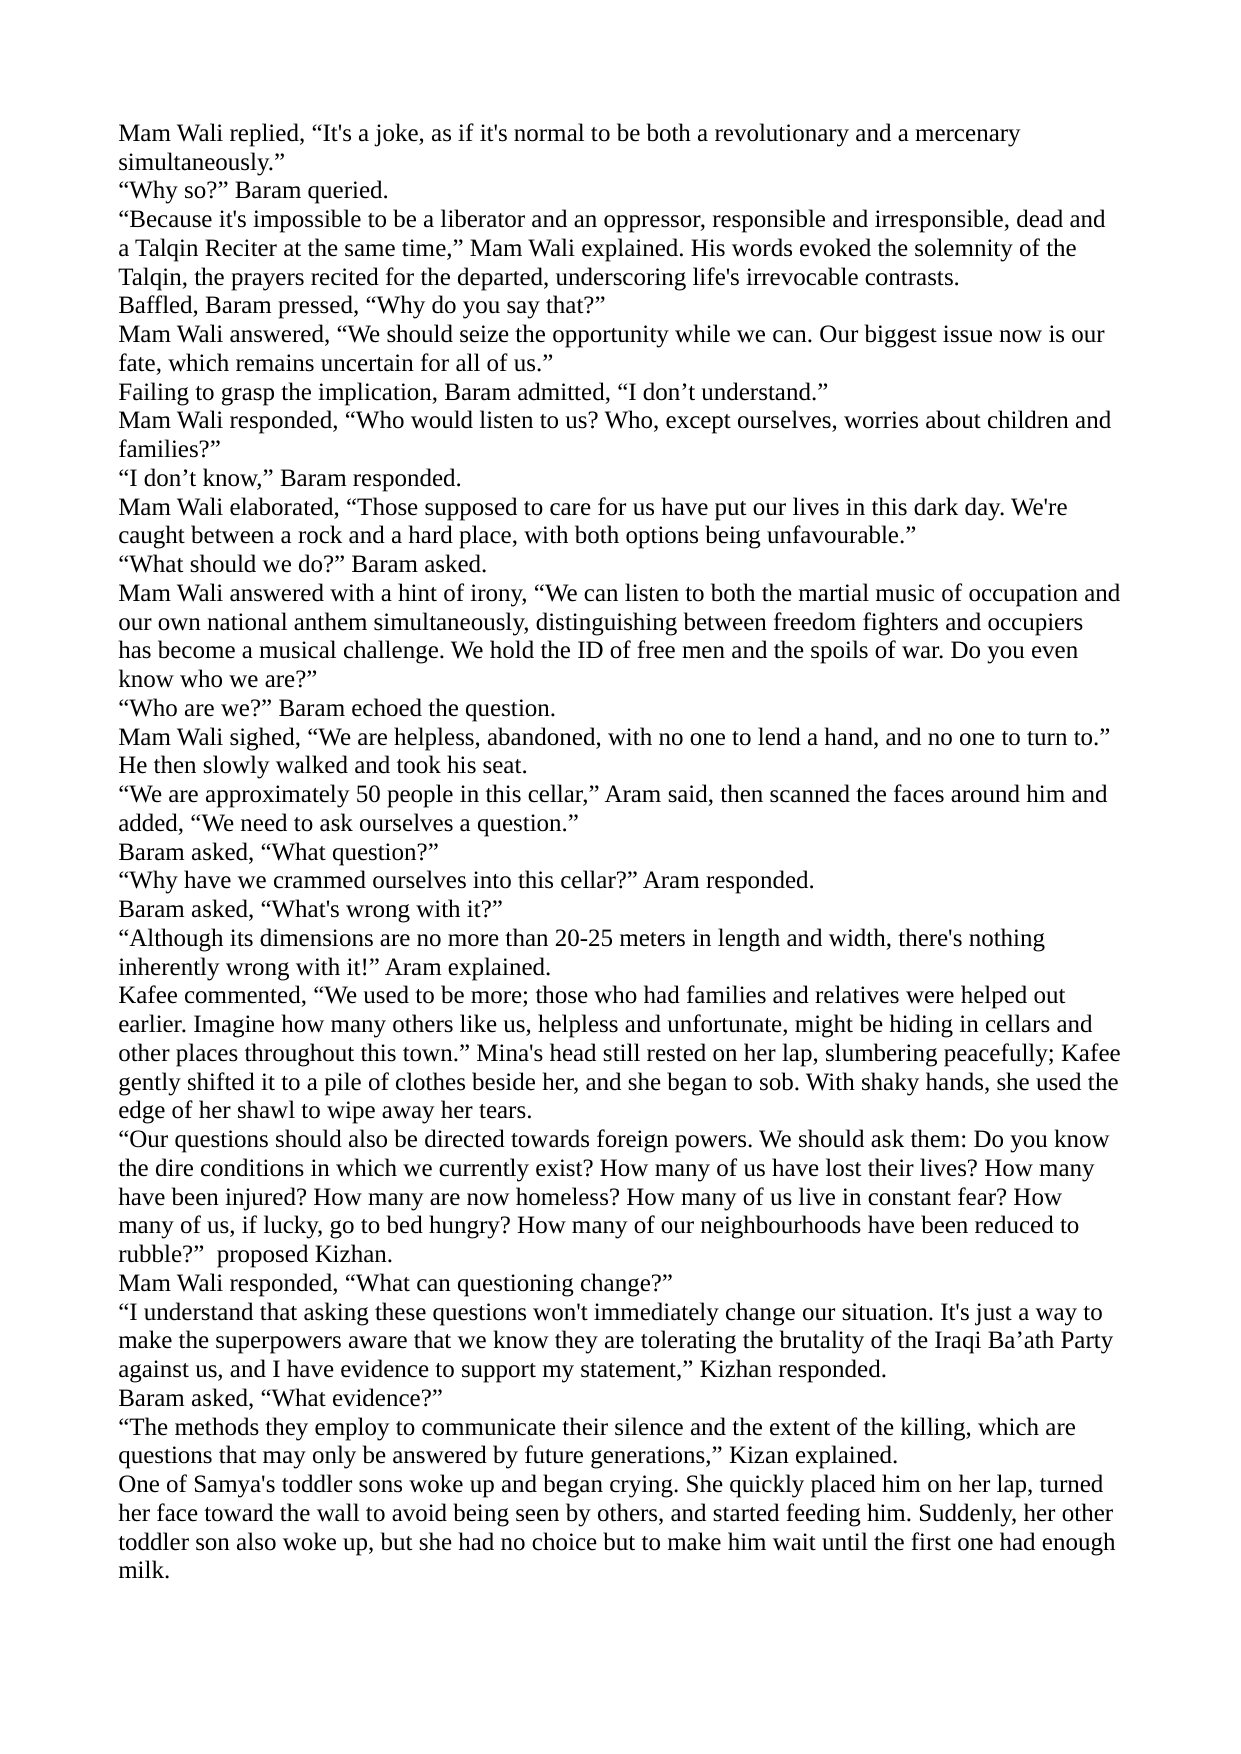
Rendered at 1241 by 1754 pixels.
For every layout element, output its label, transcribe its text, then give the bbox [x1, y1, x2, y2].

text “I understand that asking these questions won't immediately change our situation. It's just a way to make the superpowers aware that we know they are tolerating the brutality of the Iraqi Ba’ath Party against us, and I have evidence to support my statement,” Kizhan responded. [118, 1297, 1122, 1383]
text Baram asked, “What question?” [118, 837, 1122, 866]
text Mam Wali answered, “We should seize the opportunity while we can. Our biggest issue now is our fate, which remains uncertain for all of us.” [118, 319, 1122, 377]
text Mam Wali sighed, “We are helpless, abandoned, with no one to lend a hand, and no one to turn to.” He then slowly walked and took his seat. [118, 722, 1122, 779]
text “What should we do?” Baram asked. [118, 549, 1122, 578]
text Kafee commented, “We used to be more; those who had families and relatives were helped out earlier. Imagine how many others like us, helpless and unfortunate, might be hiding in cellars and other places throughout this town.” Mina's head still rested on her lap, slumbering peacefully; Kafee gently shifted it to a pile of clothes beside her, and she began to sob. With shaky hands, she used the edge of her shawl to wipe away her tears. [118, 981, 1122, 1124]
text Mam Wali answered with a hint of irony, “We can listen to both the martial music of occupation and our own national anthem simultaneously, distinguishing between freedom fighters and occupiers has become a musical challenge. We hold the ID of free men and the spoils of war. Do you even know who we are?” [118, 578, 1122, 693]
text “I don’t know,” Baram responded. [118, 463, 1122, 492]
text Baram asked, “What evidence?” [118, 1383, 1122, 1412]
text “Who are we?” Baram echoed the question. [118, 693, 1122, 722]
text Mam Wali replied, “It's a joke, as if it's normal to be both a revolutionary and a mercenary simultaneously.” [118, 118, 1122, 176]
text Baffled, Baram pressed, “Why do you say that?” [118, 291, 1122, 319]
text “The methods they employ to communicate their silence and the extent of the killing, which are questions that may only be answered by future generations,” Kizan explained. [118, 1412, 1122, 1469]
text “Why have we crammed ourselves into this cellar?” Aram responded. [118, 866, 1122, 894]
text Baram asked, “What's wrong with it?” [118, 894, 1122, 923]
text “Because it's impossible to be a liberator and an oppressor, responsible and irresponsible, dead and a Talqin Reciter at the same time,” Mam Wali explained. His words evoked the solemnity of the Talqin, the prayers recited for the departed, underscoring life's irrevocable contrasts. [118, 204, 1122, 291]
text Mam Wali elaborated, “Those supposed to care for us have put our lives in this dark day. We're caught between a rock and a hard place, with both options being unfavourable.” [118, 492, 1122, 549]
text “We are approximately 50 people in this cellar,” Aram said, then scanned the faces around him and added, “We need to ask ourselves a question.” [118, 779, 1122, 837]
text Failing to grasp the implication, Baram admitted, “I don’t understand.” [118, 377, 1122, 406]
text Mam Wali responded, “What can questioning change?” [118, 1268, 1122, 1297]
text One of Samya's toddler sons woke up and began crying. She quickly placed him on her lap, turned her face toward the wall to avoid being seen by others, and started feeding him. Suddenly, her other toddler son also woke up, but she had no choice but to make him wait until the first one had enough milk. [118, 1469, 1122, 1584]
text “Why so?” Baram queried. [118, 176, 1122, 204]
text Mam Wali responded, “Who would listen to us? Who, except ourselves, worries about children and families?” [118, 406, 1122, 463]
text “Our questions should also be directed towards foreign powers. We should ask them: Do you know the dire conditions in which we currently exist? How many of us have lost their lives? How many have been injured? How many are now homeless? How many of us live in constant fear? How many of us, if lucky, go to bed hungry? How many of our neighbourhoods have been reduced to rubble?” proposed Kizhan. [118, 1124, 1122, 1268]
text “Although its dimensions are no more than 20-25 meters in length and width, there's nothing inherently wrong with it!” Aram explained. [118, 923, 1122, 981]
